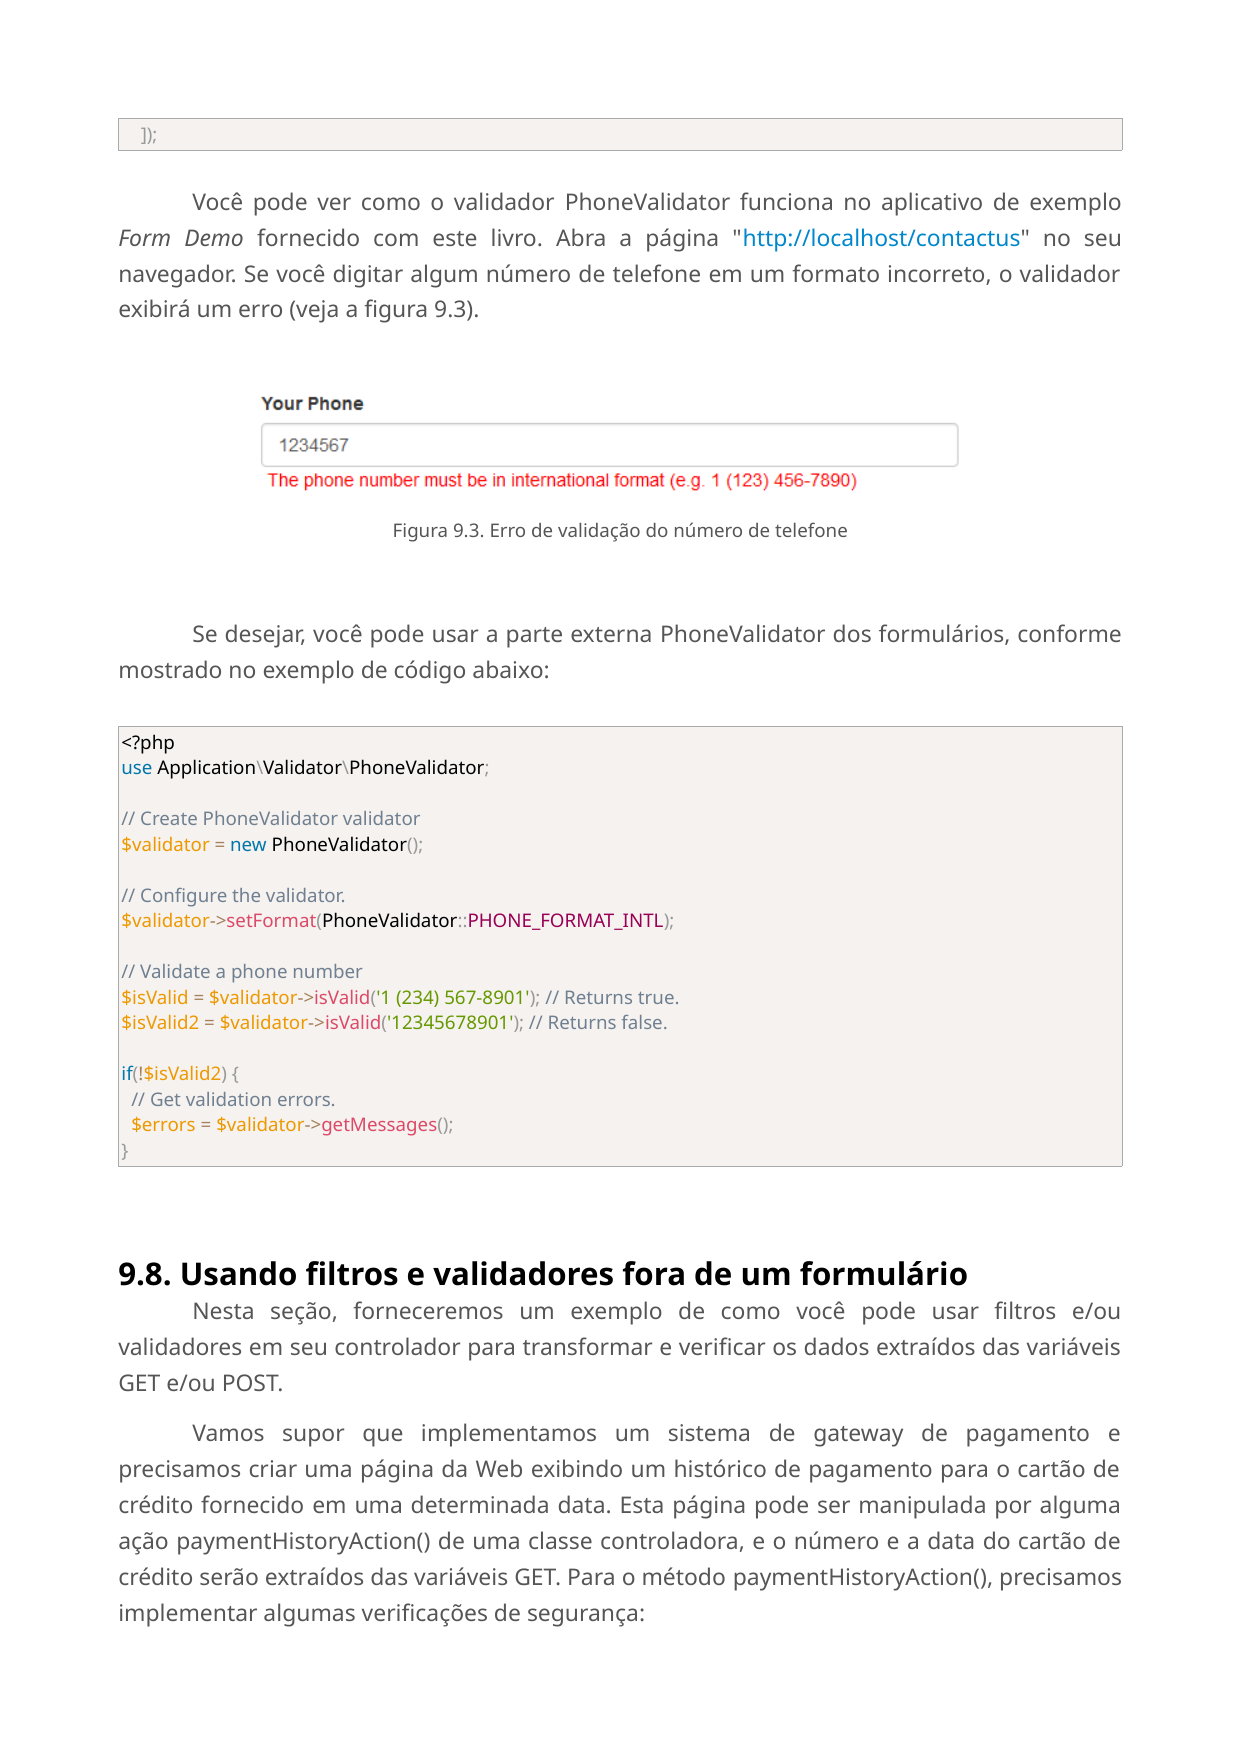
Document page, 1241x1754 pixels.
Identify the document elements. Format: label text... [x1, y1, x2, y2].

text // Validate a phone number [119, 956, 1122, 981]
text Figura 9.3. Erro de validação do número de telefone [118, 517, 1122, 542]
text ]); [119, 119, 1122, 150]
text } [119, 1134, 1122, 1166]
text if(!$isValid2) { [119, 1058, 1122, 1083]
text <?php [119, 727, 1122, 751]
text $validator->setFormat(PhoneValidator::PHONE_FORMAT_INTL); [119, 904, 1122, 930]
text $isValid = $validator->isValid('1 (234) 567-8901'); // Returns true. [119, 981, 1122, 1007]
text // Configure the validator. [119, 879, 1122, 904]
subtitle 9.8. Usando filtros e validadores fora de um formulário [118, 1252, 1122, 1295]
text Se desejar, você pode usar a parte externa PhoneValidator dos formulários, conforme mostrado no exemplo de código abaixo: [118, 618, 1122, 685]
text use Application\Validator\PhoneValidator; [119, 751, 1122, 777]
text $validator = new PhoneValidator(); [119, 828, 1122, 853]
text // Get validation errors. [119, 1083, 1122, 1109]
text Nesta seção, forneceremos um exemplo de como você pode usar filtros e/ou validadores em seu controlador para transformar e verificar os dados extraídos das variáveis GET e/ou POST. [118, 1295, 1122, 1398]
picture [231, 380, 1004, 506]
text $isValid2 = $validator->isValid('12345678901'); // Returns false. [119, 1007, 1122, 1032]
text $errors = $validator->getMessages(); [119, 1109, 1122, 1134]
text Vamos supor que implementamos um sistema de gateway de pagamento e precisamos criar uma página da Web exibindo um histórico de pagamento para o cartão de crédito fornecido em uma determinada data. Esta página pode ser manipulada por alguma ação paymentHistoryAction() de uma classe controladora, e o número e a data do cartão de crédito serão extraídos das variáveis GET. Para o método paymentHistoryAction(), precisamos implementar algumas verificações de segurança: [118, 1417, 1122, 1628]
text Você pode ver como o validador PhoneValidator funciona no aplicativo de exemplo Form Demo fornecido com este livro. Abra a página "http://localhost/contactus" no seu navegador. Se você digitar algum número de telefone em um formato incorreto, o validador exibirá um erro (veja a figura 9.3). [118, 186, 1122, 325]
text // Create PhoneValidator validator [119, 802, 1122, 828]
